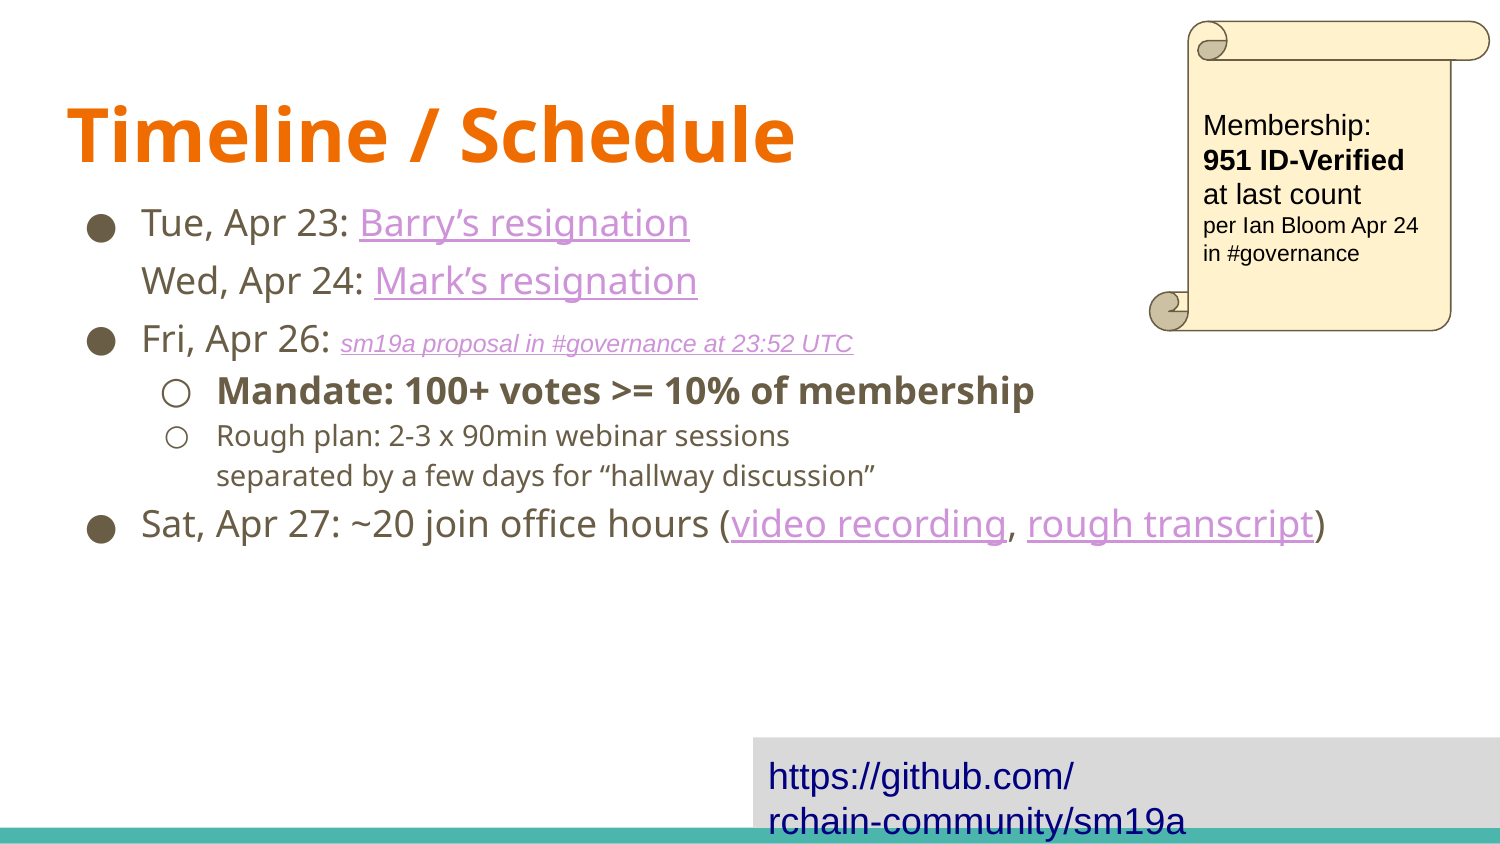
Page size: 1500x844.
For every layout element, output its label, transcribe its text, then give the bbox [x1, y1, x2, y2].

list Tue, Apr 23: Barry’s resignation Wed, Apr 24: Mark’s resignation Fri, Apr 26: sm19a proposal in #governance at 23:52 UTC Mandate: 100+ votes >= 10% of membership Rough plan: 2-3 x 90min webinar sessions separated by a few days for “hallway discussion” Sat, Apr 27: ~20 join office hours (video recording, rough transcript) [51, 175, 1449, 718]
text_box Membership: 951 ID-Verified at last count per Ian Bloom Apr 24 in #governance [1173, 21, 1490, 331]
title Timeline / Schedule [51, 72, 1188, 175]
